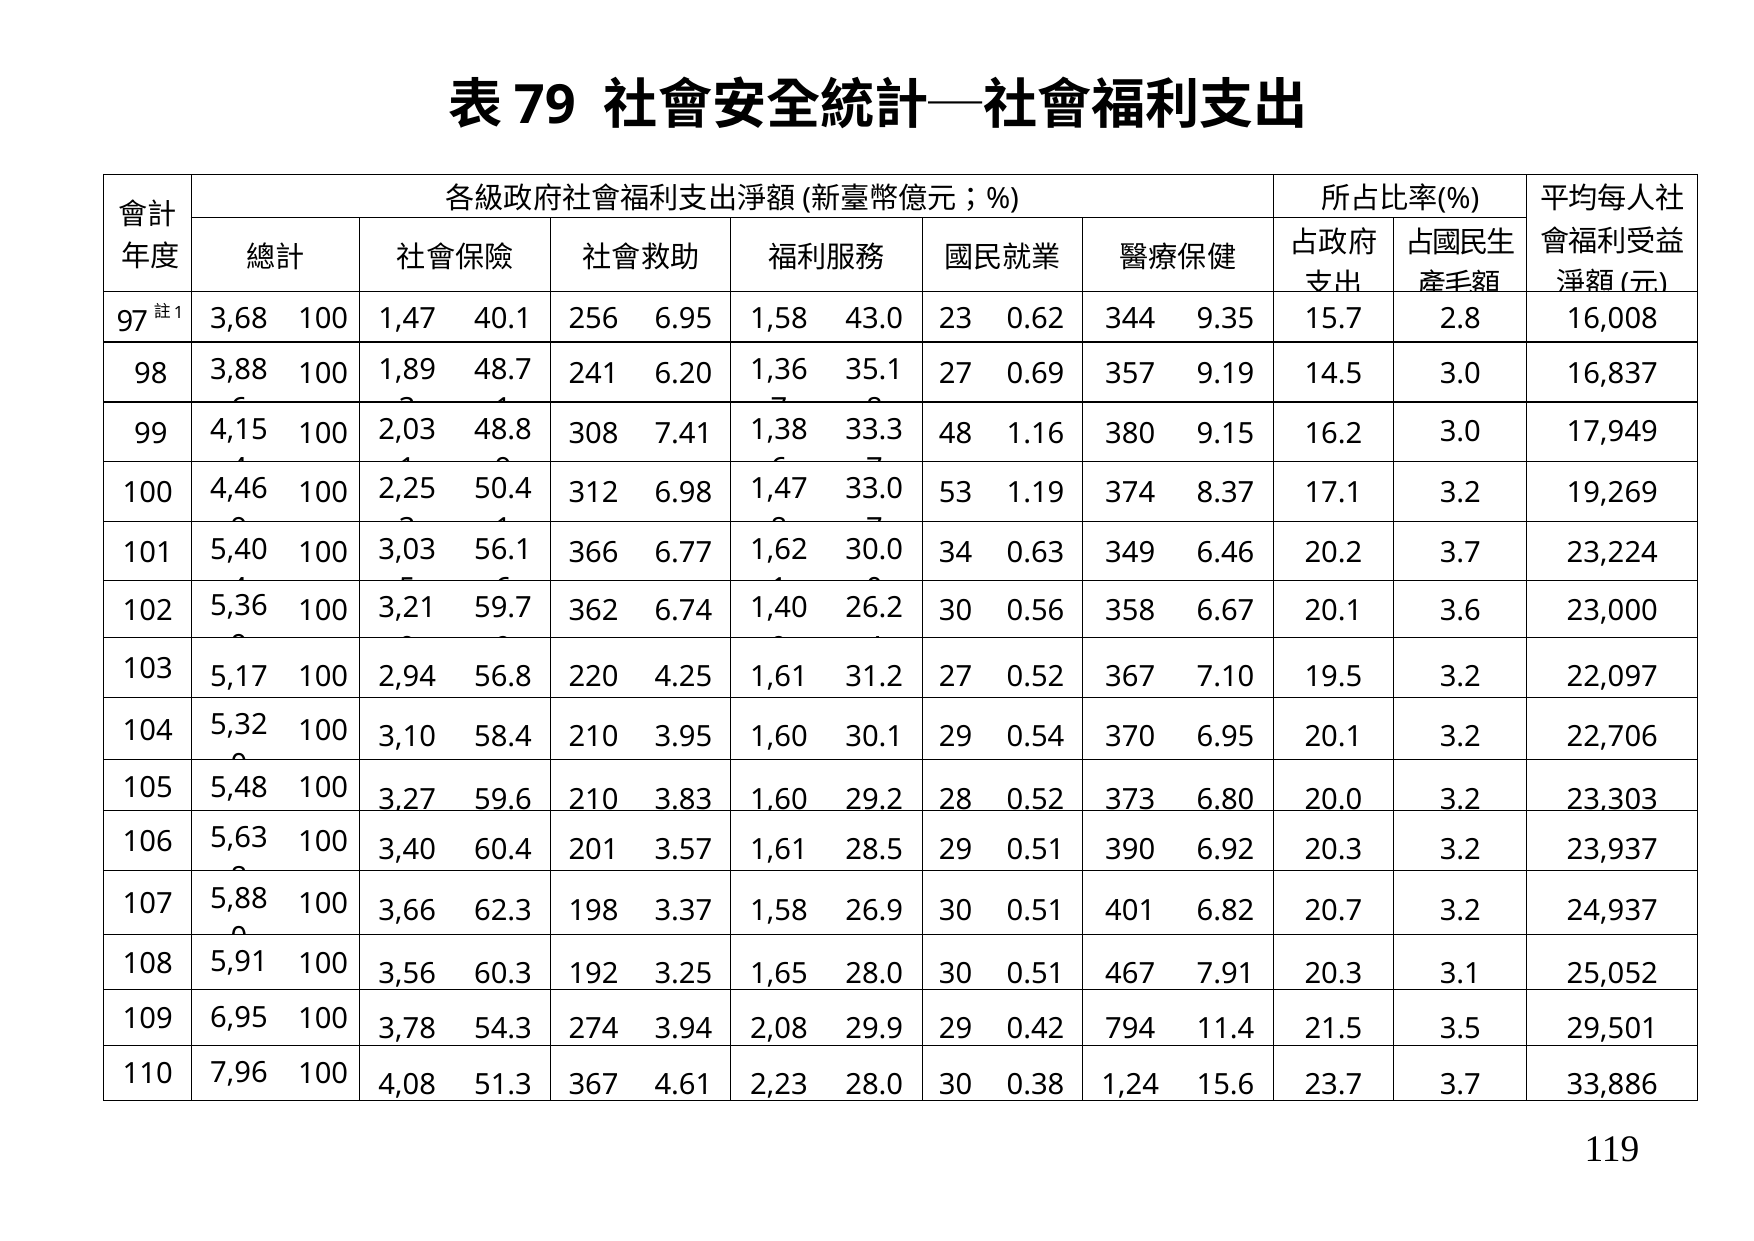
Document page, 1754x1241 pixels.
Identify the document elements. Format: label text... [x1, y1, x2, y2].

table_cell 2,231 [731, 1046, 826, 1100]
table_cell 28 [923, 760, 988, 809]
table_cell 1,603 [731, 698, 826, 759]
table_cell 100 [286, 871, 359, 934]
table_cell 29 [923, 811, 988, 870]
table_cell 23,224 [1527, 522, 1697, 579]
table_cell 23,000 [1527, 581, 1697, 637]
table_cell 100 [286, 698, 359, 759]
table_cell 40.11 [455, 292, 550, 341]
table_cell 344 [1083, 292, 1178, 341]
table_cell 占政府支出 [1274, 218, 1393, 291]
table_cell 367 [1083, 638, 1178, 697]
table_cell 1.16 [989, 403, 1082, 461]
table_cell 1,621 [731, 522, 826, 579]
table_cell 0.52 [989, 760, 1082, 809]
table_cell 3.7 [1394, 1046, 1526, 1100]
table_cell 99 [104, 403, 191, 461]
table_cell 100 [286, 581, 359, 637]
table_cell 1,893 [360, 343, 455, 401]
table_cell 14.5 [1274, 343, 1393, 401]
table_cell 3.2 [1394, 462, 1526, 521]
table_cell 17.1 [1274, 462, 1393, 521]
table_cell 3.2 [1394, 871, 1526, 934]
table_cell 101 [104, 522, 191, 579]
table_cell 6.98 [636, 462, 730, 521]
table_cell 3.25 [636, 935, 730, 989]
table_cell 30.13 [826, 698, 922, 759]
table_cell 380 [1083, 403, 1178, 461]
table_cell 1,386 [731, 403, 826, 461]
table_cell 312 [551, 462, 636, 521]
table_cell 110 [104, 1046, 191, 1100]
table_header 會計 年度 [104, 175, 191, 291]
table_cell 366 [551, 522, 636, 579]
table_cell 100 [286, 1046, 359, 1100]
table_cell 100 [286, 811, 359, 870]
table_cell 9.35 [1178, 292, 1273, 341]
table_cell 51.34 [455, 1046, 550, 1100]
table_cell 30 [923, 1046, 988, 1100]
table_cell 0.51 [989, 811, 1082, 870]
table_cell 3.1 [1394, 935, 1526, 989]
table_cell 1,409 [731, 581, 826, 637]
table_cell 3.5 [1394, 990, 1526, 1044]
table_cell 30 [923, 871, 988, 934]
table_cell 20.3 [1274, 811, 1393, 870]
table_header 所占比率(%) [1274, 175, 1526, 217]
table_cell 210 [551, 760, 636, 809]
table_cell 5,171 [192, 638, 286, 697]
table_cell 3.95 [636, 698, 730, 759]
table_cell 22,706 [1527, 698, 1697, 759]
table_cell 23.7 [1274, 1046, 1393, 1100]
table_cell 370 [1083, 698, 1178, 759]
table_cell 373 [1083, 760, 1178, 809]
table_cell 56.87 [455, 638, 550, 697]
table_cell 23,937 [1527, 811, 1697, 870]
table_cell 0.42 [989, 990, 1082, 1044]
table_cell 105 [104, 760, 191, 809]
table_cell 6.74 [636, 581, 730, 637]
table_cell 3.57 [636, 811, 730, 870]
table_cell 349 [1083, 522, 1178, 579]
table_cell 24,937 [1527, 871, 1697, 934]
table_cell 3,210 [360, 581, 455, 637]
table_header 平均每人社會福利受益淨額 (元) [1527, 175, 1697, 291]
table_cell 367 [551, 1046, 636, 1100]
table_cell 2,941 [360, 638, 455, 697]
table_cell 34 [923, 522, 988, 579]
table_cell 3.94 [636, 990, 730, 1044]
table_cell 3.2 [1394, 760, 1526, 809]
table_cell 100 [104, 462, 191, 521]
table_cell 98 [104, 343, 191, 401]
table_cell 62.31 [455, 871, 550, 934]
table_cell 6.67 [1178, 581, 1273, 637]
table_cell 362 [551, 581, 636, 637]
table_cell 20.0 [1274, 760, 1393, 809]
table_cell 100 [286, 403, 359, 461]
table_cell 30 [923, 581, 988, 637]
table_cell 198 [551, 871, 636, 934]
table_cell 374 [1083, 462, 1178, 521]
table_cell 3.6 [1394, 581, 1526, 637]
table_cell 1,478 [731, 462, 826, 521]
table_cell 1,583 [731, 292, 826, 341]
table_cell 1,587 [731, 871, 826, 934]
table_cell 9.19 [1178, 343, 1273, 401]
table_cell 29,501 [1527, 990, 1697, 1044]
table_cell 27 [923, 343, 988, 401]
table_cell 60.46 [455, 811, 550, 870]
table_cell 4.25 [636, 638, 730, 697]
table_cell 104 [104, 698, 191, 759]
table_cell 35.18 [826, 343, 922, 401]
table_cell 29.90 [826, 990, 922, 1044]
table_cell 6.20 [636, 343, 730, 401]
table_cell 6.92 [1178, 811, 1273, 870]
table_cell 0.69 [989, 343, 1082, 401]
table_cell 3,780 [360, 990, 455, 1044]
table_cell 3,409 [360, 811, 455, 870]
table_cell 100 [286, 760, 359, 809]
table_cell 100 [286, 292, 359, 341]
table_cell 3,681 [192, 292, 286, 341]
table_cell 3.37 [636, 871, 730, 934]
table_cell 43.00 [826, 292, 922, 341]
table_cell 192 [551, 935, 636, 989]
table_cell 5,485 [192, 760, 286, 809]
table_cell 401 [1083, 871, 1178, 934]
table_cell 1,610 [731, 811, 826, 870]
table_cell 1,477 [360, 292, 455, 341]
table_cell 108 [104, 935, 191, 989]
table_cell 28.03 [826, 1046, 922, 1100]
table_cell 100 [286, 990, 359, 1044]
table_cell 241 [551, 343, 636, 401]
table_cell 占國民生產毛額 [1394, 218, 1526, 291]
table_cell 25,052 [1527, 935, 1697, 989]
table_cell 29 [923, 990, 988, 1044]
table_header 各級政府社會福利支出淨額 (新臺幣億元；%) [192, 175, 1273, 217]
table_cell 5,880 [192, 871, 286, 934]
table_cell 274 [551, 990, 636, 1044]
table_cell 210 [551, 698, 636, 759]
table_cell 社會保險 [360, 218, 550, 291]
table_cell 30.00 [826, 522, 922, 579]
table_cell 201 [551, 811, 636, 870]
table_cell 29.20 [826, 760, 922, 809]
table_cell 6.77 [636, 522, 730, 579]
table_cell 48 [923, 403, 988, 461]
table_cell 48.89 [455, 403, 550, 461]
table_cell 5,369 [192, 581, 286, 637]
table_cell 97註1 [104, 292, 191, 341]
table_cell 23 [923, 292, 988, 341]
table_cell 3,565 [360, 935, 455, 989]
table_cell 5,638 [192, 811, 286, 870]
table_cell 58.42 [455, 698, 550, 759]
table_cell 59.79 [455, 581, 550, 637]
table_cell 30 [923, 935, 988, 989]
table_cell 100 [286, 935, 359, 989]
table_cell 103 [104, 638, 191, 697]
table_cell 220 [551, 638, 636, 697]
table_cell 20.2 [1274, 522, 1393, 579]
table_cell 16,837 [1527, 343, 1697, 401]
table_cell 1,657 [731, 935, 826, 989]
table_cell 7.10 [1178, 638, 1273, 697]
table_cell 0.54 [989, 698, 1082, 759]
table_cell 100 [286, 638, 359, 697]
table_cell 7,960 [192, 1046, 286, 1100]
table_cell 21.5 [1274, 990, 1393, 1044]
table_cell 33.07 [826, 462, 922, 521]
table_cell 308 [551, 403, 636, 461]
table_cell 1,367 [731, 343, 826, 401]
table_cell 357 [1083, 343, 1178, 401]
table_cell 3,886 [192, 343, 286, 401]
table_cell 22,097 [1527, 638, 1697, 697]
table_cell 5,320 [192, 698, 286, 759]
table_cell 6.80 [1178, 760, 1273, 809]
table_cell 福利服務 [731, 218, 922, 291]
table_cell 4,086 [360, 1046, 455, 1100]
table_cell 0.38 [989, 1046, 1082, 1100]
table_cell 0.52 [989, 638, 1082, 697]
table_cell 106 [104, 811, 191, 870]
table_cell 467 [1083, 935, 1178, 989]
table_cell 109 [104, 990, 191, 1044]
table_cell 1,602 [795, 790, 804, 807]
table_cell 0.51 [989, 935, 1082, 989]
table_cell 27 [923, 638, 988, 697]
table_cell 6.46 [1178, 522, 1273, 579]
table_cell 0.63 [989, 522, 1082, 579]
table_cell 2,253 [360, 462, 455, 521]
table_cell 33,886 [1527, 1046, 1697, 1100]
table_cell 6.95 [1178, 698, 1273, 759]
table_cell 2,031 [360, 403, 455, 461]
table_cell 59.66 [455, 760, 550, 809]
table_cell 3.2 [1394, 638, 1526, 697]
table_cell 60.30 [455, 935, 550, 989]
table_cell 48.71 [455, 343, 550, 401]
table_cell 3.0 [1394, 403, 1526, 461]
table_cell 50.41 [455, 462, 550, 521]
table_cell 28.02 [826, 935, 922, 989]
table_cell 3.2 [1394, 698, 1526, 759]
table_cell 390 [1083, 811, 1178, 870]
table_cell 15.7 [1274, 292, 1393, 341]
table_cell 1,245 [1083, 1046, 1178, 1100]
table_cell 3.83 [636, 760, 730, 809]
table_cell 19.5 [1274, 638, 1393, 697]
table_cell 2,080 [731, 990, 826, 1044]
table_cell 0.56 [989, 581, 1082, 637]
table_cell 3,108 [360, 698, 455, 759]
table_cell 256 [551, 292, 636, 341]
table_cell 11.41 [1178, 990, 1273, 1044]
table_cell 3,273 [360, 760, 455, 809]
table_cell 4,154 [192, 403, 286, 461]
table_cell 6.95 [636, 292, 730, 341]
table_cell 1,602 [731, 760, 826, 809]
table_cell 1,616 [731, 638, 826, 697]
table_cell 107 [104, 871, 191, 934]
table_cell 100 [286, 343, 359, 401]
table_cell 7.41 [636, 403, 730, 461]
table_cell 53 [923, 462, 988, 521]
table_cell 20.1 [1274, 581, 1393, 637]
table_cell 20.1 [1274, 698, 1393, 759]
table_cell 9.15 [1178, 403, 1273, 461]
table_cell 4,469 [192, 462, 286, 521]
table_cell 醫療保健 [1083, 218, 1273, 291]
table_cell 15.64 [1178, 1046, 1273, 1100]
table_cell 6,957 [192, 990, 286, 1044]
table_cell 23,303 [1527, 760, 1697, 809]
table_cell 0.51 [989, 871, 1082, 934]
table_cell 1.19 [989, 462, 1082, 521]
table_cell 社會救助 [551, 218, 730, 291]
table_cell 19,269 [1527, 462, 1697, 521]
table_cell 3,035 [360, 522, 455, 579]
table_cell 5,404 [192, 522, 286, 579]
table_cell 102 [104, 581, 191, 637]
table_cell 358 [1083, 581, 1178, 637]
table_cell 26.24 [826, 581, 922, 637]
table_cell 3.2 [1394, 811, 1526, 870]
table_cell 4.61 [636, 1046, 730, 1100]
subtitle 表79 社會安全統計─社會福利支出 [103, 65, 1639, 140]
table_cell 100 [286, 522, 359, 579]
table_cell 100 [286, 462, 359, 521]
table_cell 6.82 [1178, 871, 1273, 934]
table_cell 33.37 [826, 403, 922, 461]
table_cell 16,008 [1527, 292, 1697, 341]
table_cell 29 [923, 698, 988, 759]
table_cell 2.8 [1394, 292, 1526, 341]
table_cell 7.91 [1178, 935, 1273, 989]
table_cell 3,664 [360, 871, 455, 934]
table_cell 794 [1083, 990, 1178, 1044]
table_cell 31.25 [826, 638, 922, 697]
table_cell 56.16 [455, 522, 550, 579]
table_cell 3.0 [1394, 343, 1526, 401]
table_cell 26.99 [826, 871, 922, 934]
table_cell 國民就業 [923, 218, 1082, 291]
table_cell 17,949 [1527, 403, 1697, 461]
table_cell 16.2 [1274, 403, 1393, 461]
table_cell 20.3 [1274, 935, 1393, 989]
table_cell 28.56 [826, 811, 922, 870]
table_cell 54.33 [455, 990, 550, 1044]
table_cell 8.37 [1178, 462, 1273, 521]
table_cell 20.7 [1274, 871, 1393, 934]
table_cell 3.7 [1394, 522, 1526, 579]
table_cell 0.62 [989, 292, 1082, 341]
table_cell 總計 [192, 218, 359, 291]
table_cell 5,911 [192, 935, 286, 989]
